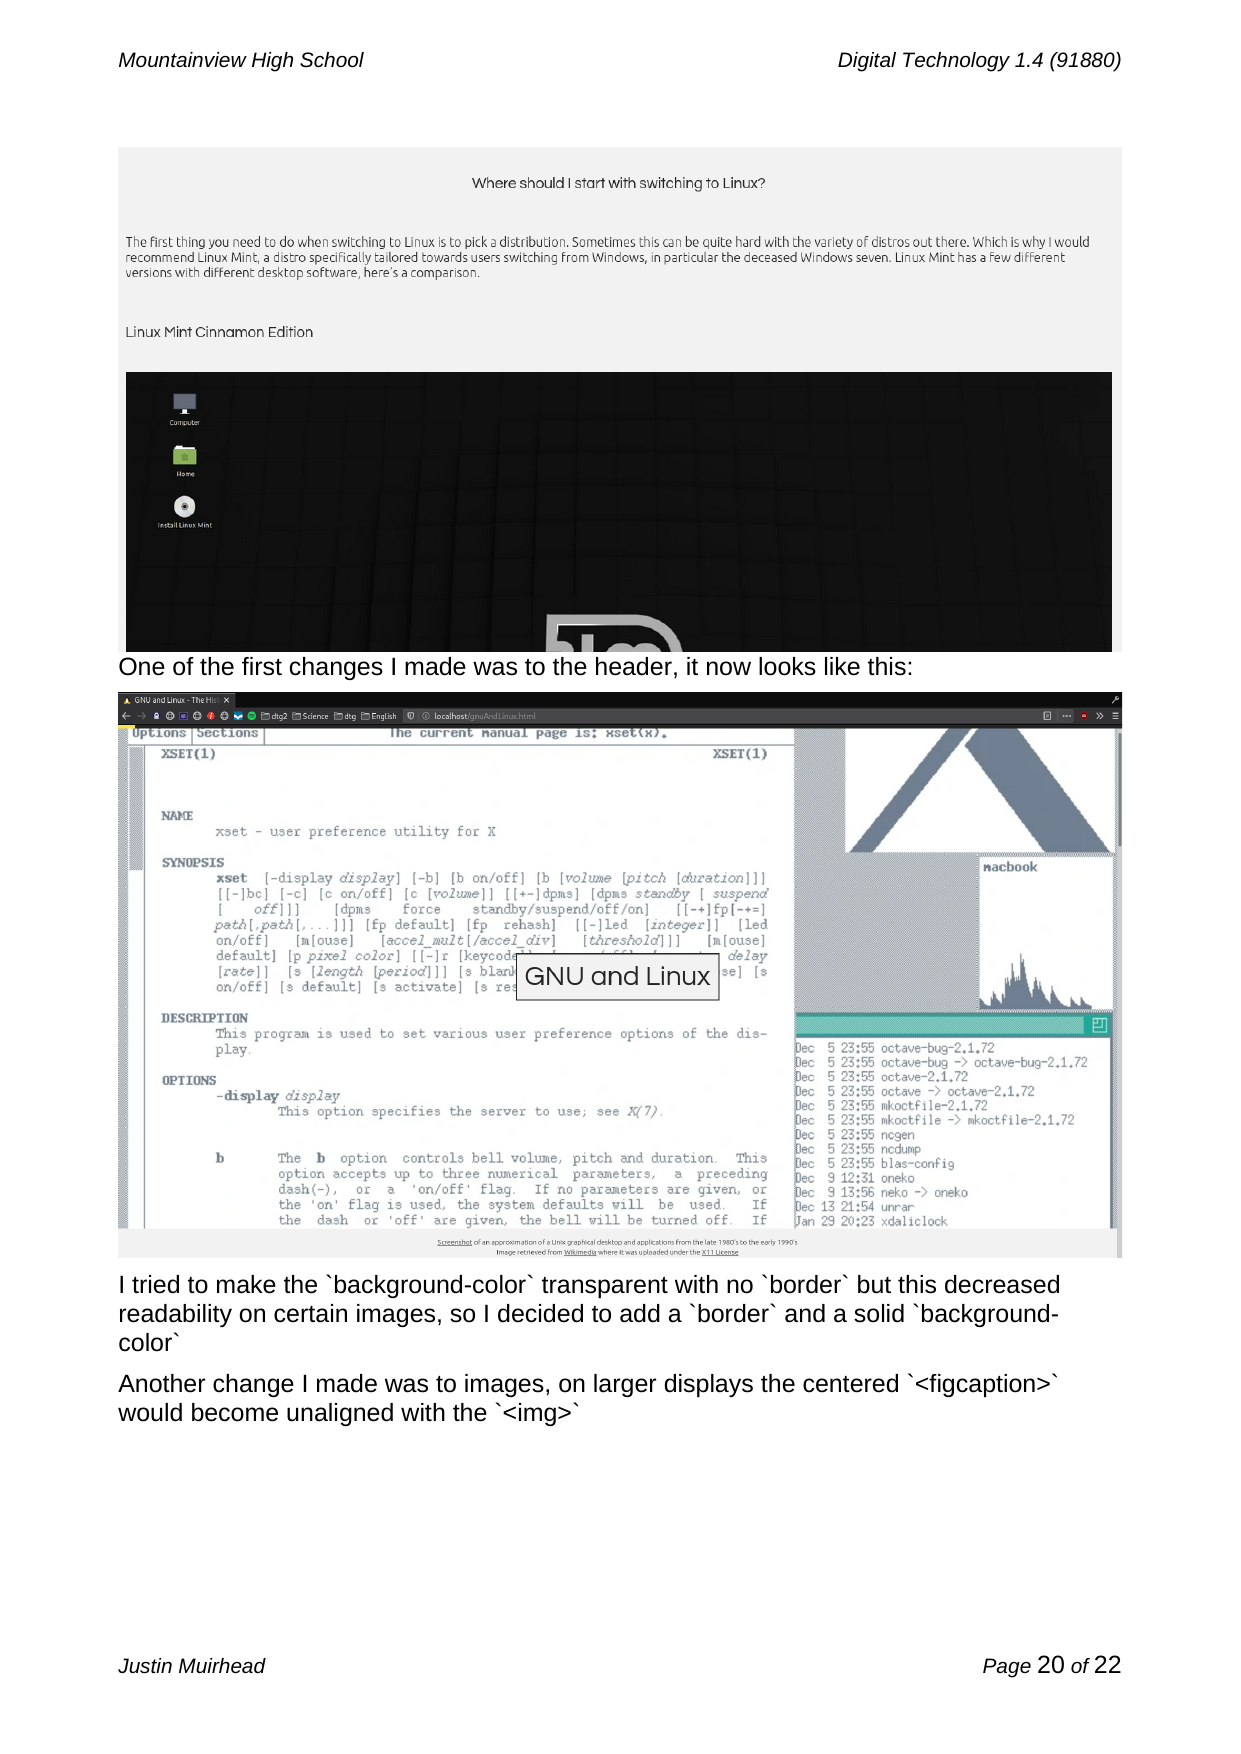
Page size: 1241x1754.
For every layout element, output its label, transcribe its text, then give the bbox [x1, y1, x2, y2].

text I tried to make the `background-color` transparent with no `border` but this decreased readability on certain images, so I decided to add a `border` and a solid `background-color` [118, 1258, 1122, 1356]
text One of the first changes I made was to the header, it now looks like this: [118, 652, 1122, 680]
picture [118, 692, 1123, 1258]
picture [118, 147, 1123, 652]
text Another change I made was to images, on larger displays the centered `<figcaption>` would become unaligned with the `<img>` [118, 1369, 1122, 1426]
